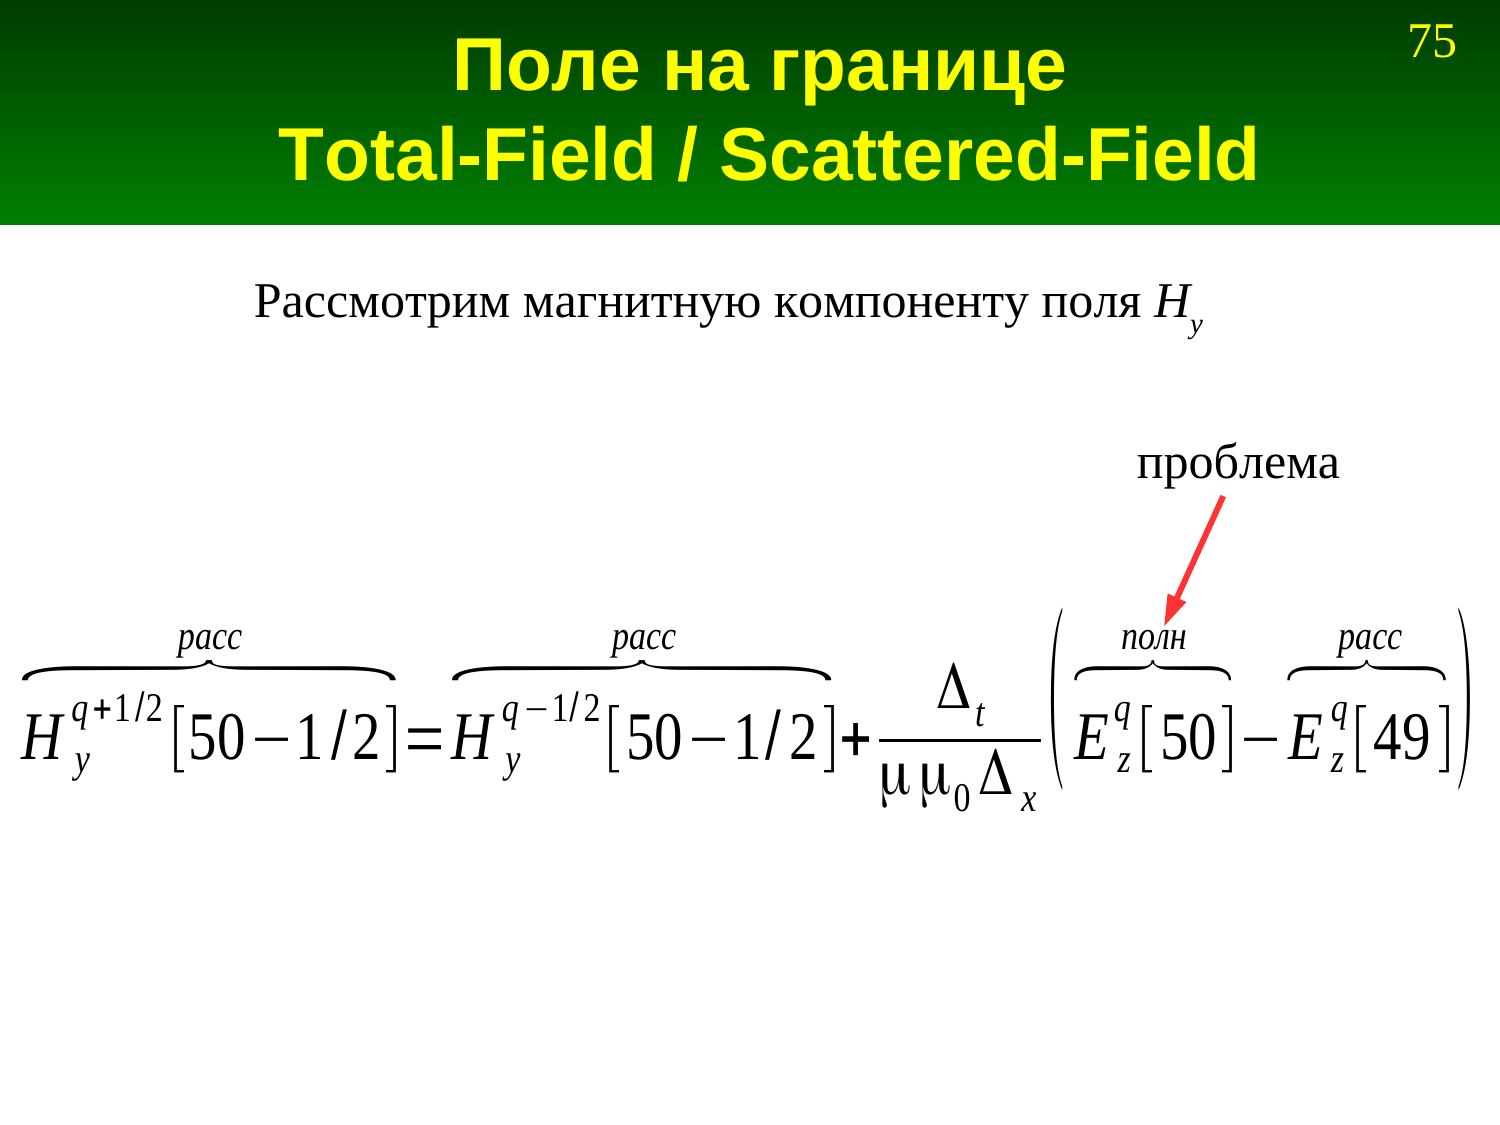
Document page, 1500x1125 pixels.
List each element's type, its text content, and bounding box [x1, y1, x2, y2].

text_box Рассмотрим магнитную компоненту поля Hy [239, 259, 1218, 347]
text_box проблема [1122, 421, 1356, 497]
title Поле на границе Total-Field / Scattered-Field [100, 7, 1441, 204]
chart [0, 602, 1488, 818]
